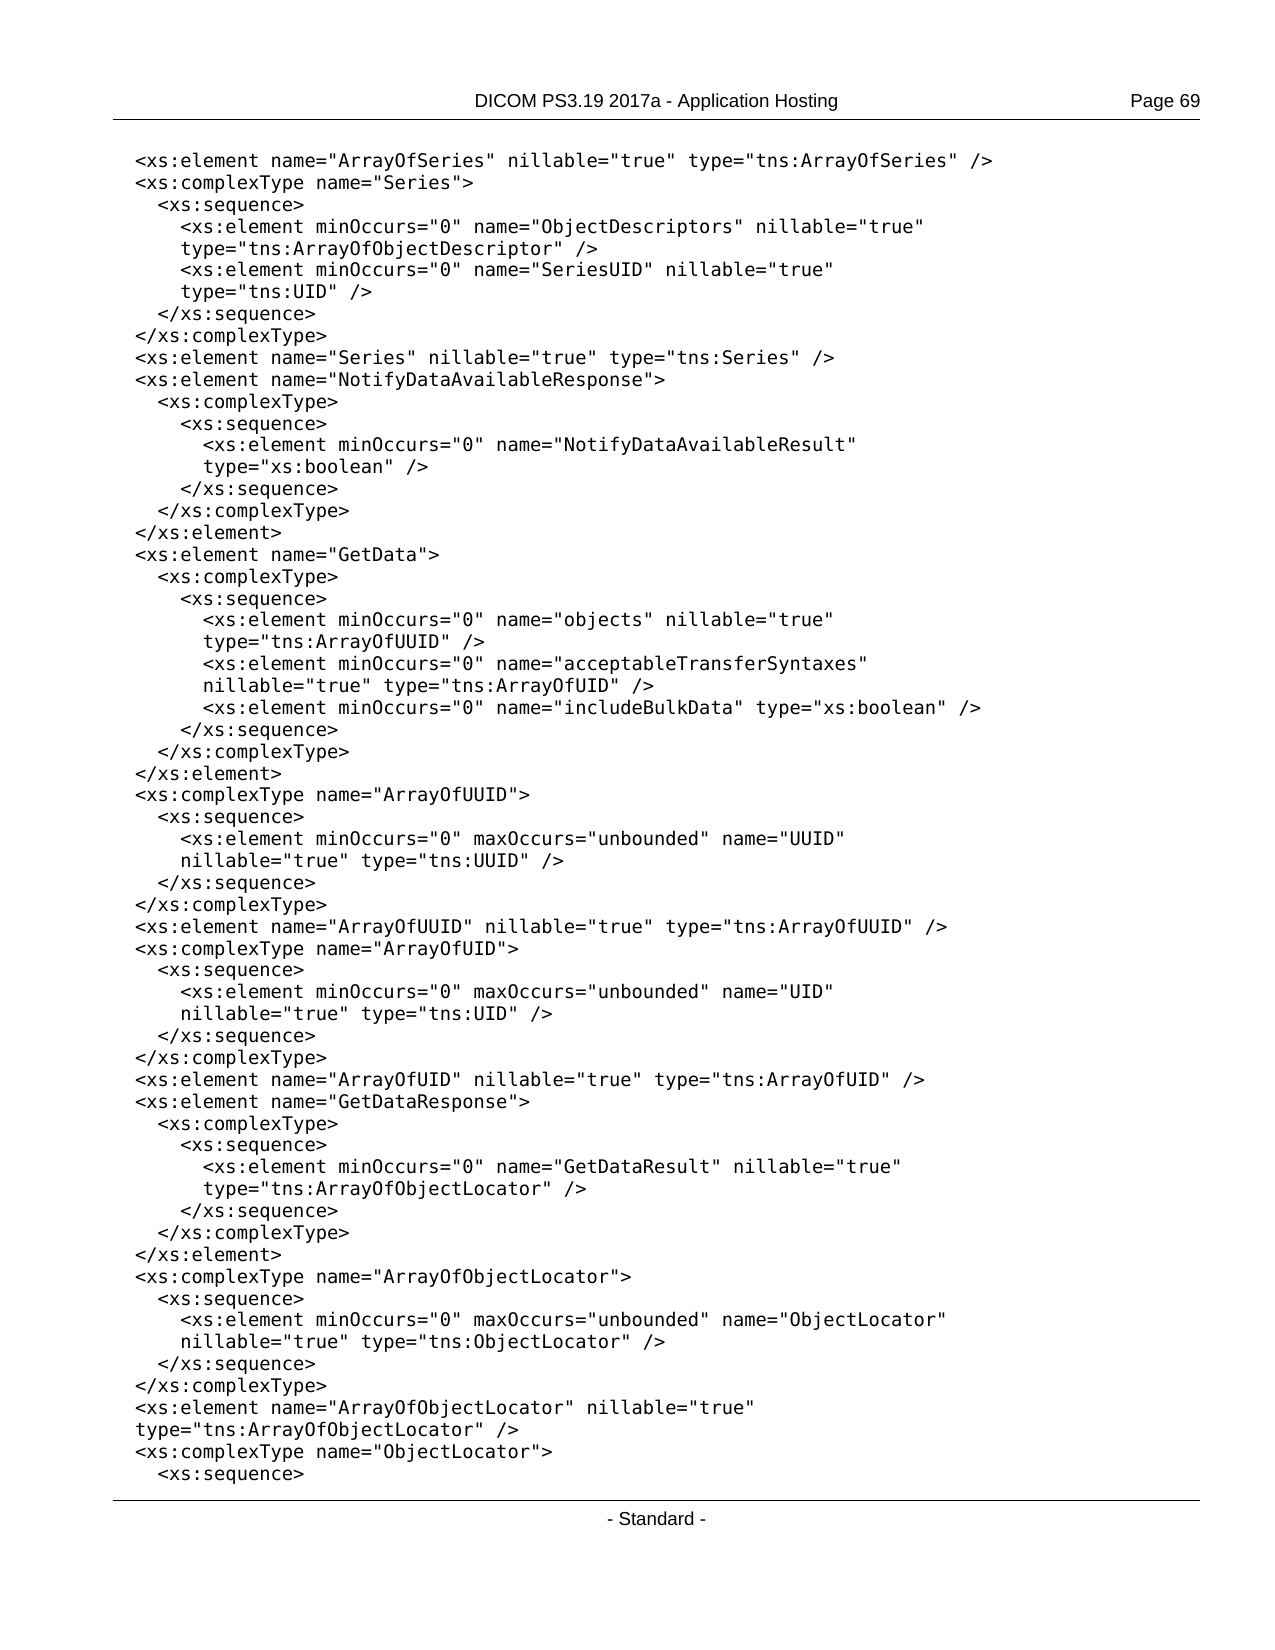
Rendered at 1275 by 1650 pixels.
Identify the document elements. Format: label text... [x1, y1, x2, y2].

text <xs:element name="ArrayOfSeries" nillable="true" type="tns:ArrayOfSeries" /> <xs:complexType name="Series"> <xs:sequence> <xs:element minOccurs="0" name="ObjectDescriptors" nillable="true" type="tns:ArrayOfObjectDescriptor" /> <xs:element minOccurs="0" name="SeriesUID" nillable="true" type="tns:UID" /> </xs:sequence> </xs:complexType> <xs:element name="Series" nillable="true" type="tns:Series" /> <xs:element name="NotifyDataAvailableResponse"> <xs:complexType> <xs:sequence> <xs:element minOccurs="0" name="NotifyDataAvailableResult" type="xs:boolean" /> </xs:sequence> </xs:complexType> </xs:element> <xs:element name="GetData"> <xs:complexType> <xs:sequence> <xs:element minOccurs="0" name="objects" nillable="true" type="tns:ArrayOfUUID" /> <xs:element minOccurs="0" name="acceptableTransferSyntaxes" nillable="true" type="tns:ArrayOfUID" /> <xs:element minOccurs="0" name="includeBulkData" type="xs:boolean" /> </xs:sequence> </xs:complexType> </xs:element> <xs:complexType name="ArrayOfUUID"> <xs:sequence> <xs:element minOccurs="0" maxOccurs="unbounded" name="UUID" nillable="true" type="tns:UUID" /> </xs:sequence> </xs:complexType> <xs:element name="ArrayOfUUID" nillable="true" type="tns:ArrayOfUUID" /> <xs:complexType name="ArrayOfUID"> <xs:sequence> <xs:element minOccurs="0" maxOccurs="unbounded" name="UID" nillable="true" type="tns:UID" /> </xs:sequence> </xs:complexType> <xs:element name="ArrayOfUID" nillable="true" type="tns:ArrayOfUID" /> <xs:element name="GetDataResponse"> <xs:complexType> <xs:sequence> <xs:element minOccurs="0" name="GetDataResult" nillable="true" type="tns:ArrayOfObjectLocator" /> </xs:sequence> </xs:complexType> </xs:element> <xs:complexType name="ArrayOfObjectLocator"> <xs:sequence> <xs:element minOccurs="0" maxOccurs="unbounded" name="ObjectLocator" nillable="true" type="tns:ObjectLocator" /> </xs:sequence> </xs:complexType> <xs:element name="ArrayOfObjectLocator" nillable="true" type="tns:ArrayOfObjectLocator" /> <xs:complexType name="ObjectLocator"> <xs:sequence> [112, 150, 1200, 1484]
